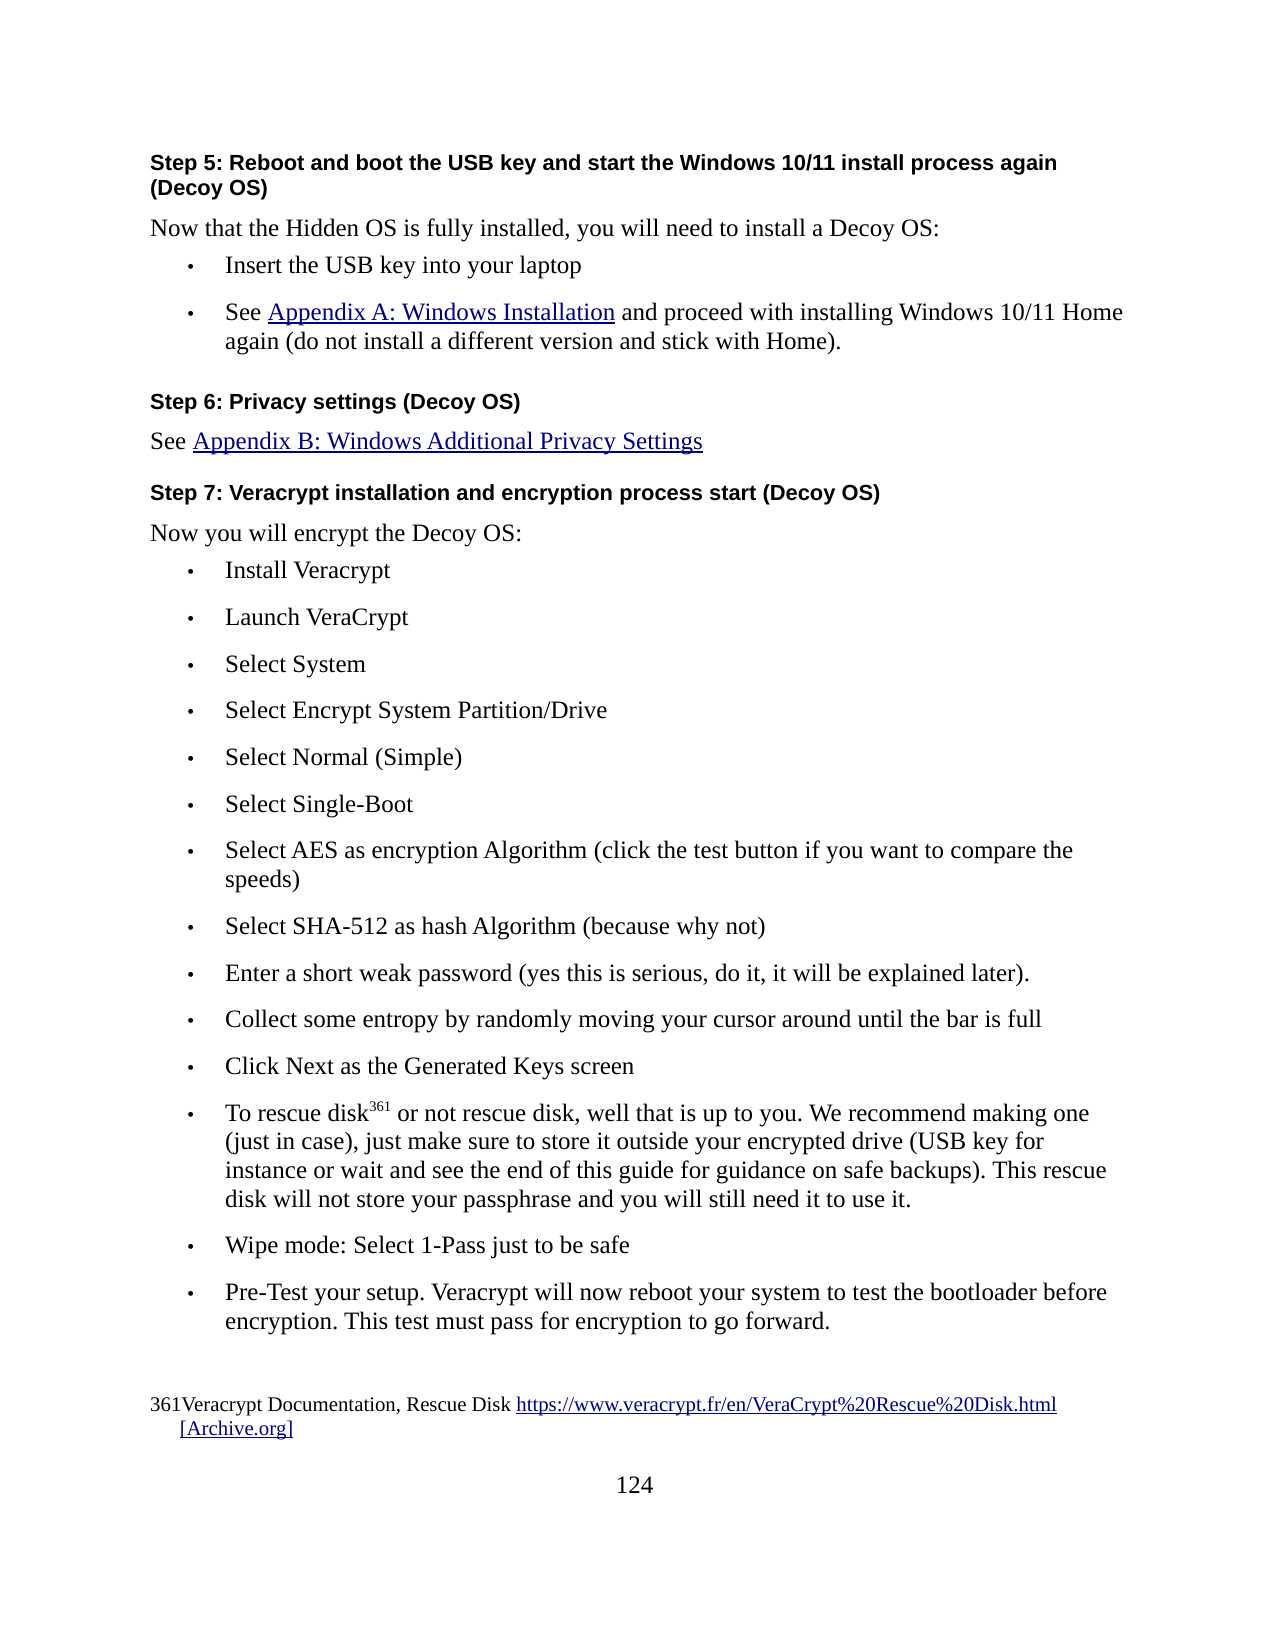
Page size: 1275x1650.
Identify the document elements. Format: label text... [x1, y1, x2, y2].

list Select AES as encryption Algorithm (click the test button if you want to compare the speeds) [187, 836, 1125, 893]
list Collect some entropy by randomly moving your cursor around until the bar is full [187, 1004, 1125, 1033]
list Wipe mode: Select 1-Pass just to be safe [187, 1231, 1125, 1259]
list Select Normal (Simple) [187, 742, 1125, 771]
text Now that the Hidden OS is fully installed, you will need to install a Decoy OS: [150, 213, 1125, 242]
list To rescue disk or not rescue disk, well that is up to you. We recommend making one (just in case), just make sure to store it outside your encrypted drive (USB key for instance or wait and see the end of this guide for guidance on safe backups). This rescue disk will not store your passphrase and you will still need it to use it. [187, 1098, 1125, 1213]
list Select SHA-512 as hash Algorithm (because why not) [187, 911, 1125, 940]
list Insert the USB key into your laptop [187, 251, 1125, 279]
list Select Single-Boot [187, 789, 1125, 818]
list Launch VeraCrypt [187, 602, 1125, 631]
text See Appendix B: Windows Additional Privacy Settings [150, 426, 1125, 455]
subtitle Step 7: Veracrypt installation and encryption process start (Decoy OS) [150, 480, 1125, 505]
list Enter a short weak password (yes this is serious, do it, it will be explained later). [187, 958, 1125, 986]
list Veracrypt Documentation, Rescue Disk https://www.veracrypt.fr/en/VeraCrypt%20Rescue%20Disk.html [Archive.org] [150, 1392, 1125, 1440]
list Select Encrypt System Partition/Drive [187, 696, 1125, 724]
list See Appendix A: Windows Installation and proceed with installing Windows 10/11 Home again (do not install a different version and stick with Home). [187, 297, 1125, 355]
subtitle Step 5: Reboot and boot the USB key and start the Windows 10/11 install process again (Decoy OS) [150, 150, 1125, 200]
list Pre-Test your setup. Veracrypt will now reboot your system to test the bootloader before encryption. This test must pass for encryption to go forward. [187, 1277, 1125, 1335]
text Now you will encrypt the Decoy OS: [150, 518, 1125, 547]
list Click Next as the Generated Keys screen [187, 1051, 1125, 1080]
list Install Veracrypt [187, 556, 1125, 584]
list Select System [187, 649, 1125, 678]
subtitle Step 6: Privacy settings (Decoy OS) [150, 389, 1125, 414]
